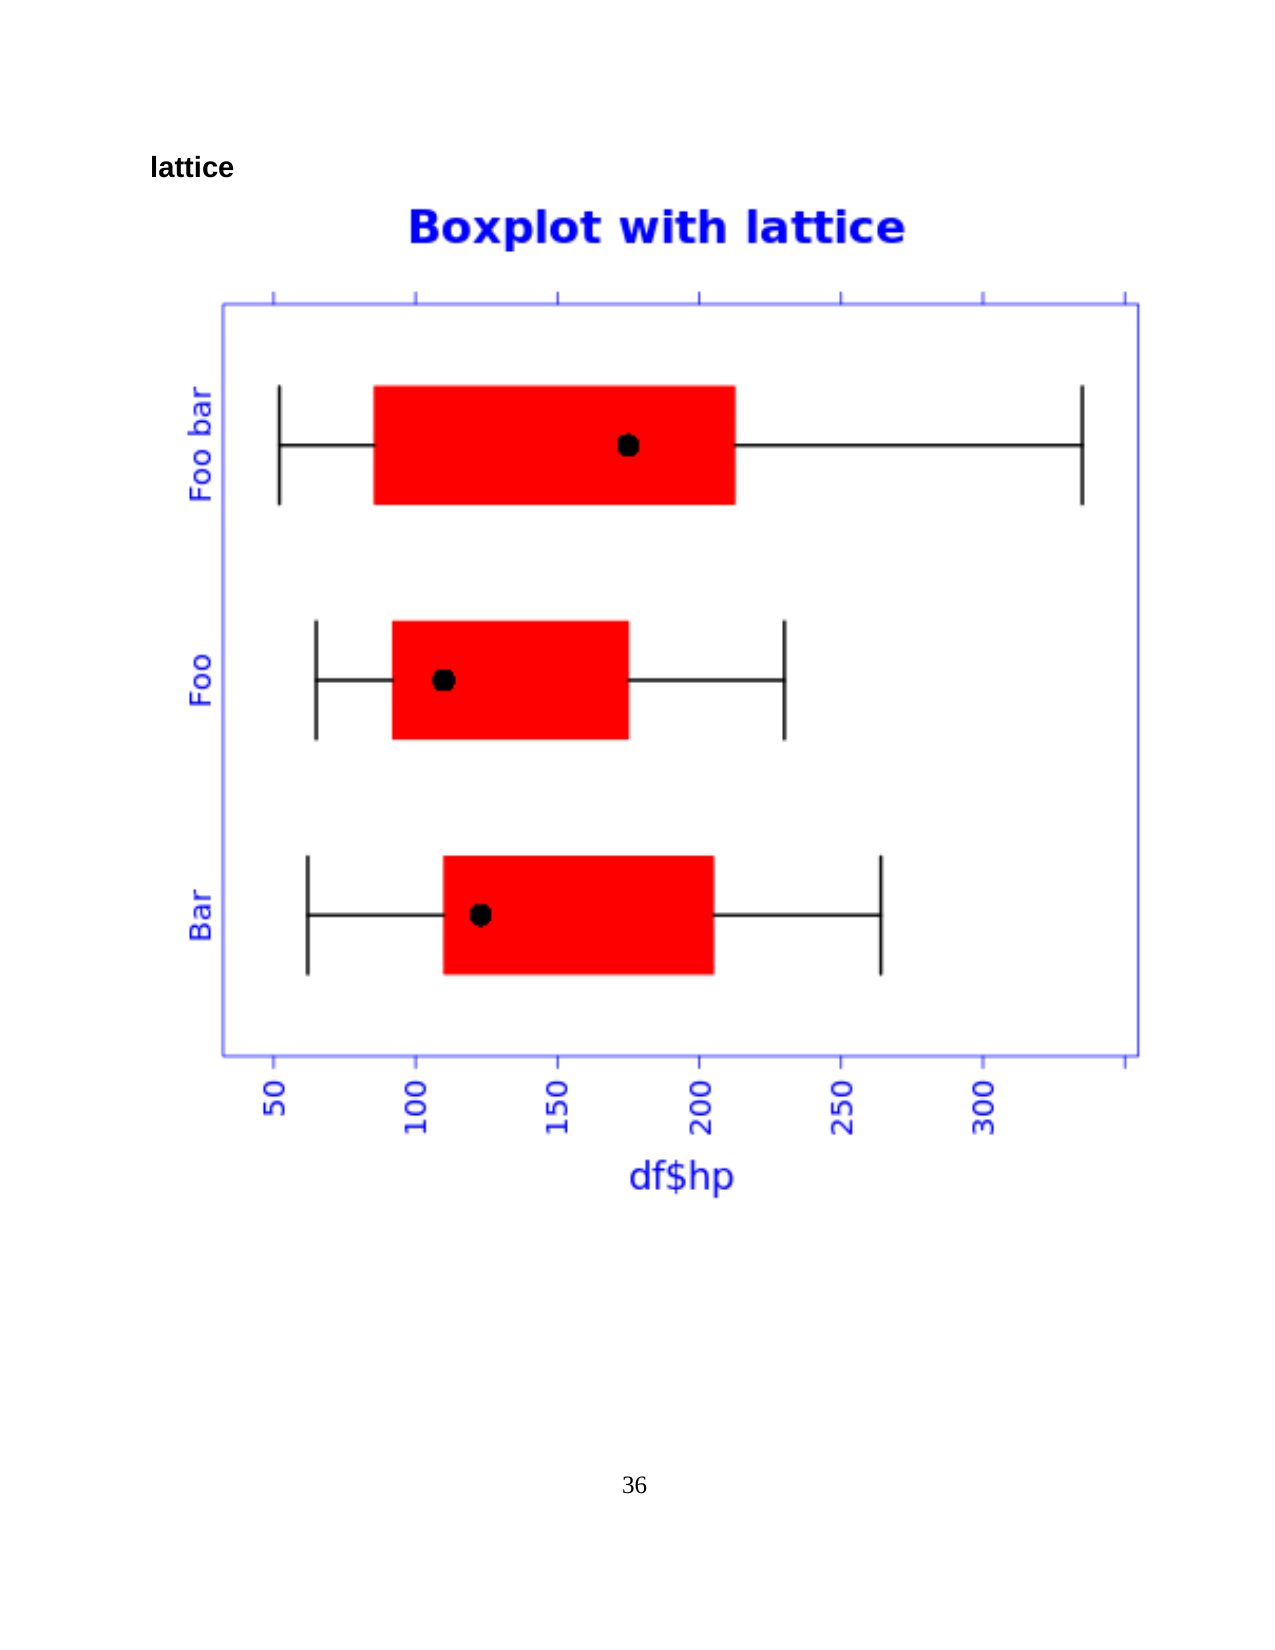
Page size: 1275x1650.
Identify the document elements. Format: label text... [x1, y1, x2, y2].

picture [150, 196, 1163, 1209]
subtitle lattice [150, 150, 1125, 183]
